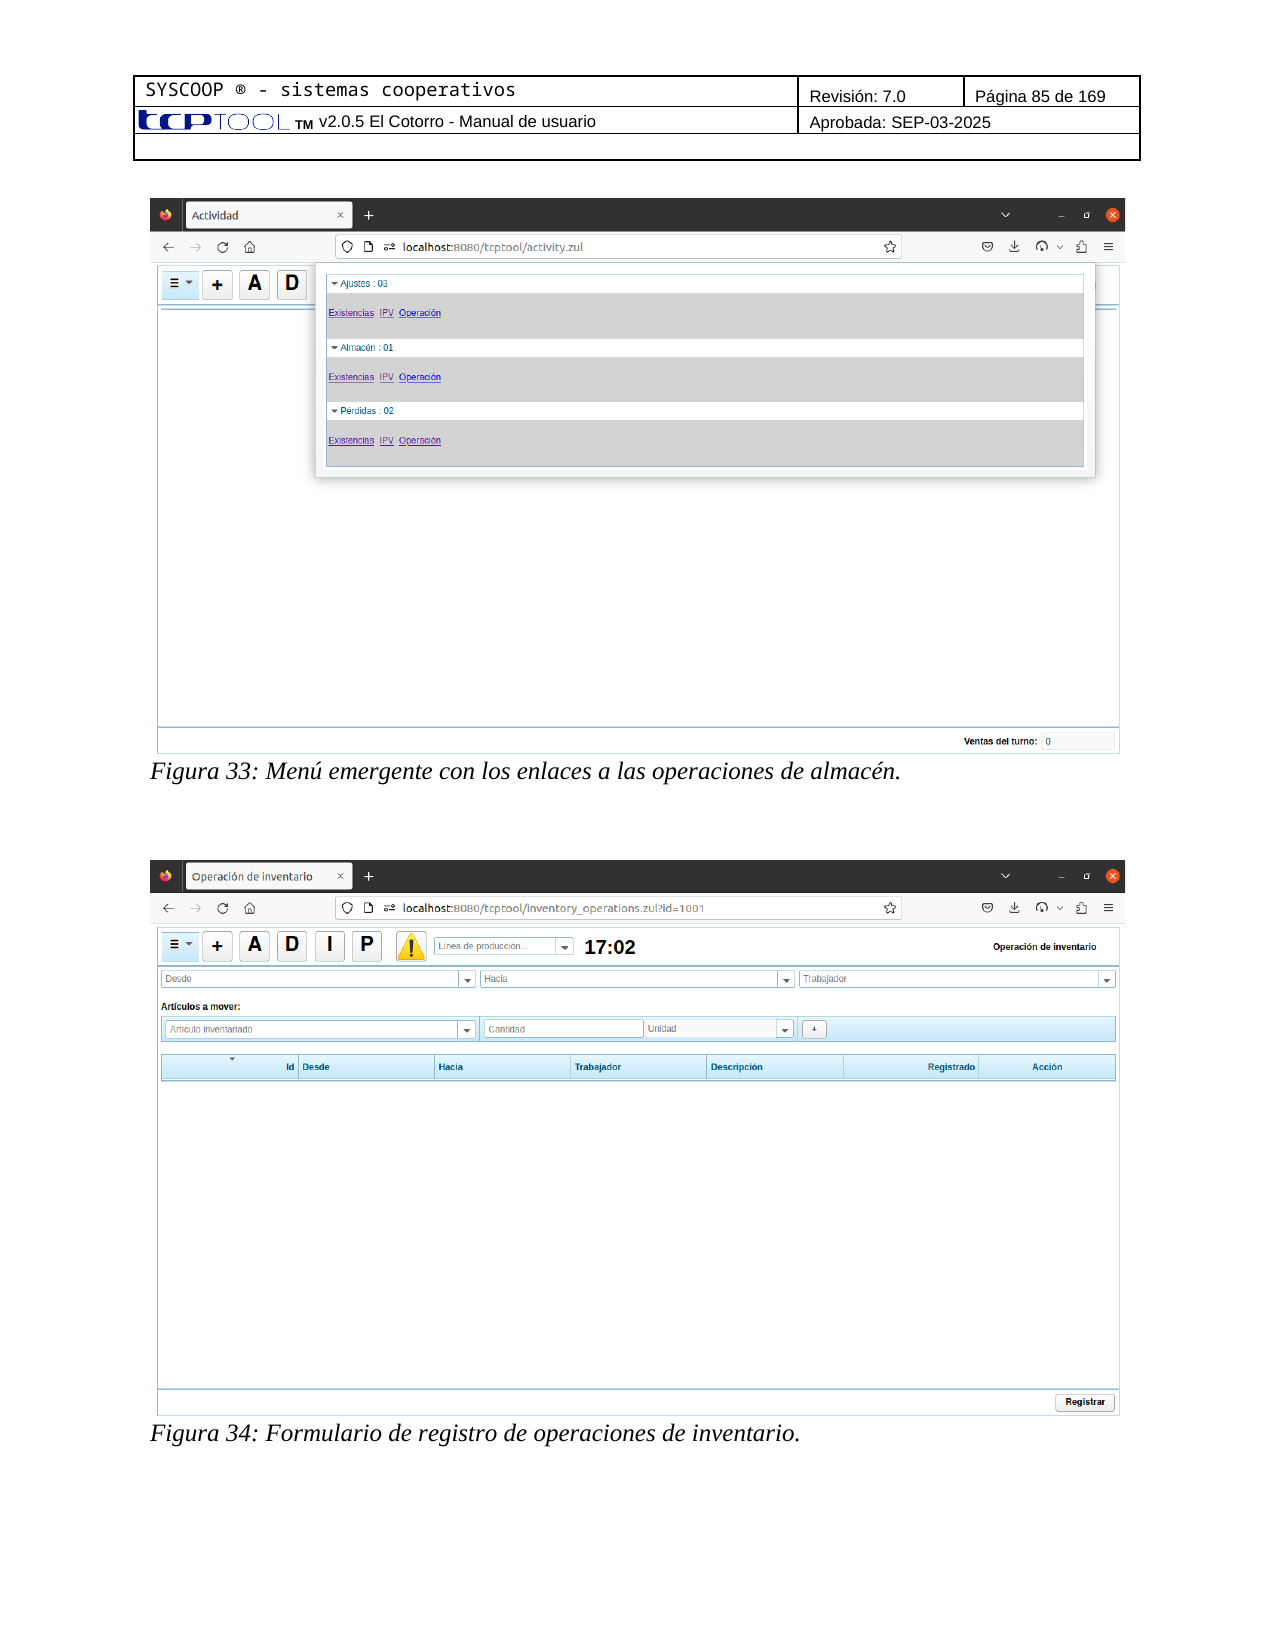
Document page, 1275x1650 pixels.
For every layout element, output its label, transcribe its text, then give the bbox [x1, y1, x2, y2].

picture [150, 198, 1125, 757]
picture [138, 110, 290, 130]
picture [150, 860, 1125, 1419]
text Figura 34: Formulario de registro de operaciones de inventario. [150, 1419, 1125, 1447]
text Figura 33: Menú emergente con los enlaces a las operaciones de almacén. [150, 757, 1125, 785]
